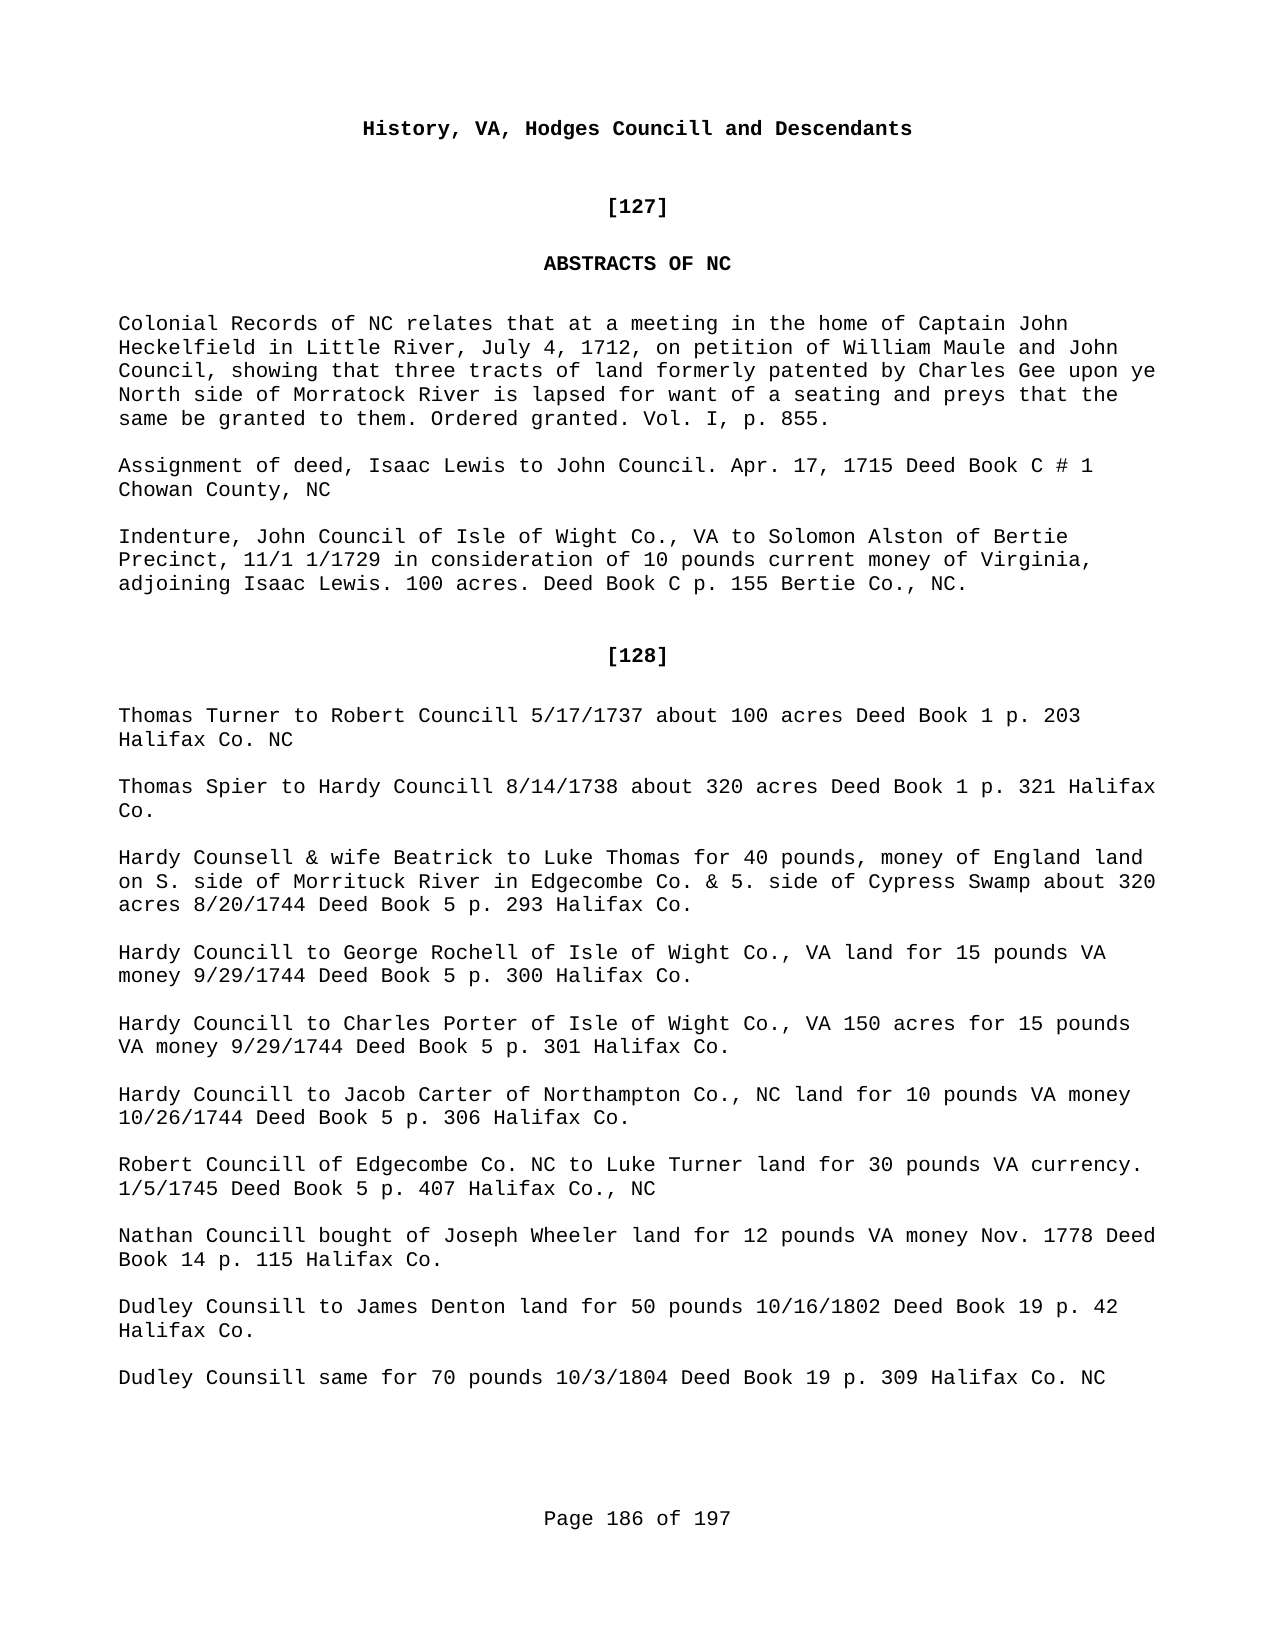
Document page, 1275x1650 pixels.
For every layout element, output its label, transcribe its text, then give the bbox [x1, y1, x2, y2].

text Indenture, John Council of Isle of Wight Co., VA to Solomon Alston of Bertie Precinct, 11/1 1/1729 in consideration of 10 pounds current money of Virginia, adjoining Isaac Lewis. 100 acres. Deed Book C p. 155 Bertie Co., NC. [118, 526, 1157, 597]
text Hardy Counsell & wife Beatrick to Luke Thomas for 40 pounds, money of England land on S. side of Morrituck River in Edgecombe Co. & 5. side of Cypress Swamp about 320 acres 8/20/1744 Deed Book 5 p. 293 Halifax Co. [118, 847, 1157, 918]
text Robert Councill of Edgecombe Co. NC to Luke Turner land for 30 pounds VA currency. 1/5/1745 Deed Book 5 p. 407 Halifax Co., NC [118, 1154, 1157, 1202]
text Nathan Councill bought of Joseph Wheeler land for 12 pounds VA money Nov. 1778 Deed Book 14 p. 115 Halifax Co. [118, 1225, 1157, 1273]
subtitle ABSTRACTS OF NC [118, 253, 1157, 277]
text Hardy Councill to Charles Porter of Isle of Wight Co., VA 150 acres for 15 pounds VA money 9/29/1744 Deed Book 5 p. 301 Halifax Co. [118, 1013, 1157, 1060]
text Assignment of deed, Isaac Lewis to John Council. Apr. 17, 1715 Deed Book C # 1 Chowan County, NC [118, 455, 1157, 502]
text Hardy Councill to George Rochell of Isle of Wight Co., VA land for 15 pounds VA money 9/29/1744 Deed Book 5 p. 300 Halifax Co. [118, 942, 1157, 989]
subtitle [128] [118, 645, 1157, 669]
text Thomas Spier to Hardy Councill 8/14/1738 about 320 acres Deed Book 1 p. 321 Halifax Co. [118, 776, 1157, 823]
text Dudley Counsill same for 70 pounds 10/3/1804 Deed Book 19 p. 309 Halifax Co. NC [118, 1367, 1157, 1391]
text Dudley Counsill to James Denton land for 50 pounds 10/16/1802 Deed Book 19 p. 42 Halifax Co. [118, 1296, 1157, 1344]
text Colonial Records of NC relates that at a meeting in the home of Captain John Heckelfield in Little River, July 4, 1712, on petition of William Maule and John Council, showing that three tracts of land formerly patented by Charles Gee upon ye North side of Morratock River is lapsed for want of a seating and preys that the same be granted to them. Ordered granted. Vol. I, p. 855. [118, 313, 1157, 431]
text Hardy Councill to Jacob Carter of Northampton Co., NC land for 10 pounds VA money 10/26/1744 Deed Book 5 p. 306 Halifax Co. [118, 1083, 1157, 1131]
text Thomas Turner to Robert Councill 5/17/1737 about 100 acres Deed Book 1 p. 203 Halifax Co. NC [118, 705, 1157, 752]
subtitle [127] [118, 196, 1157, 220]
